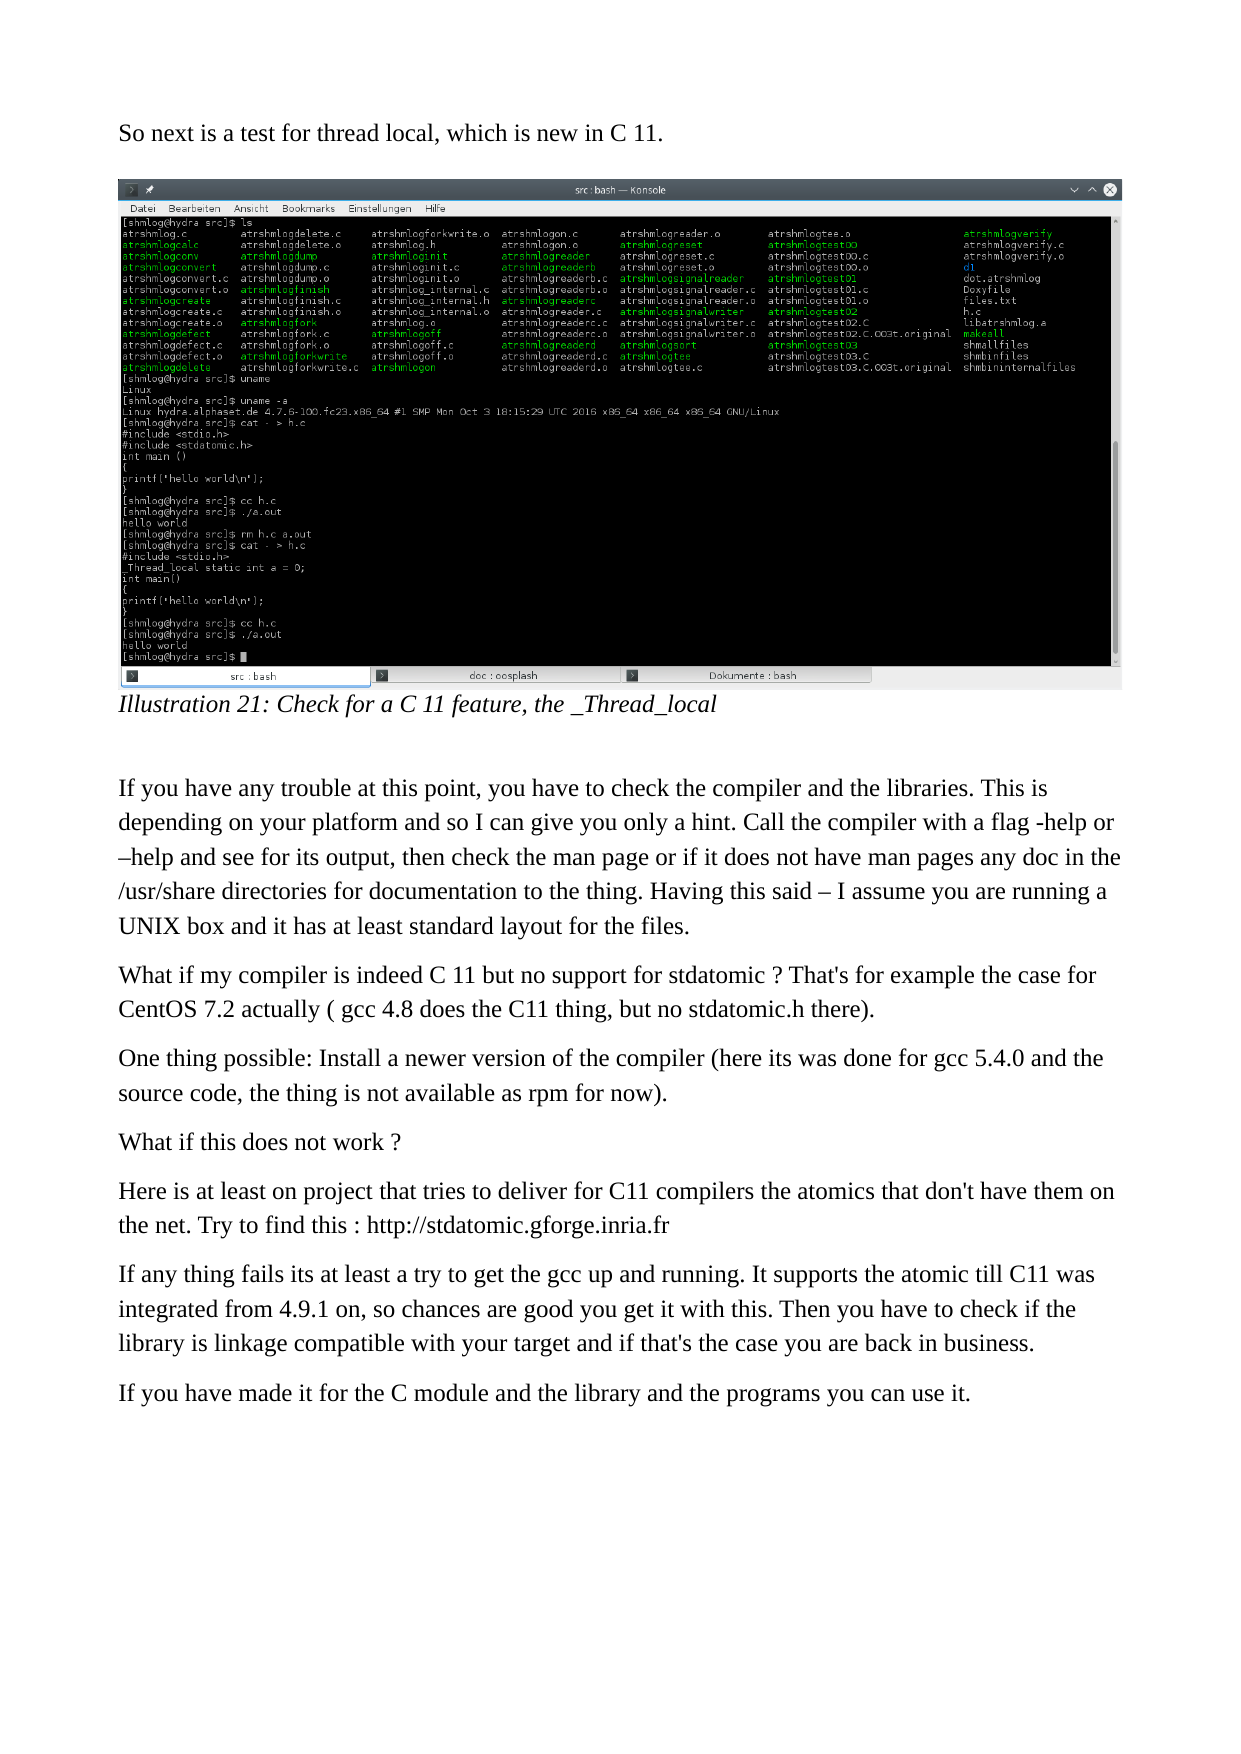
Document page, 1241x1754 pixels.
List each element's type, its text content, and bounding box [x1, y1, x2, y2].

text What if this does not work ? [118, 1127, 1122, 1156]
text What if my compiler is indeed C 11 but no support for stdatomic ? That's for example the case for CentOS 7.2 actually ( gcc 4.8 does the C11 thing, but no stdatomic.h there). [118, 960, 1122, 1023]
text One thing possible: Install a newer version of the compiler (here its was done for gcc 5.4.0 and the source code, the thing is not available as rpm for now). [118, 1043, 1122, 1107]
text Illustration 21: Check for a C 11 feature, the _Thread_local [118, 690, 1122, 718]
text If you have made it for the C module and the library and the programs you can use it. [118, 1378, 1122, 1406]
text If any thing fails its at least a try to get the gcc up and running. It supports the atomic till C11 was integrated from 4.9.1 on, so chances are good you get it with this. Then you have to check if the library is linkage compatible with your target and if that's the case you are back in business. [118, 1259, 1122, 1357]
text If you have any trouble at this point, you have to check the compiler and the libraries. This is depending on your platform and so I can give you only a hint. Call the compiler with a flag -help or –help and see for its output, then check the man page or if it does not have man pages any doc in the /usr/share directories for documentation to the thing. Having this said – I assume you are running a UNIX box and it has at least standard layout for the files. [118, 773, 1122, 939]
text Here is at least on project that tries to deliver for C11 compilers the atomics that don't have them on the net. Try to find this : http://stdatomic.gforge.inria.fr [118, 1176, 1122, 1239]
text So next is a test for thread local, which is new in C 11. [118, 118, 1122, 147]
picture [118, 179, 1123, 690]
